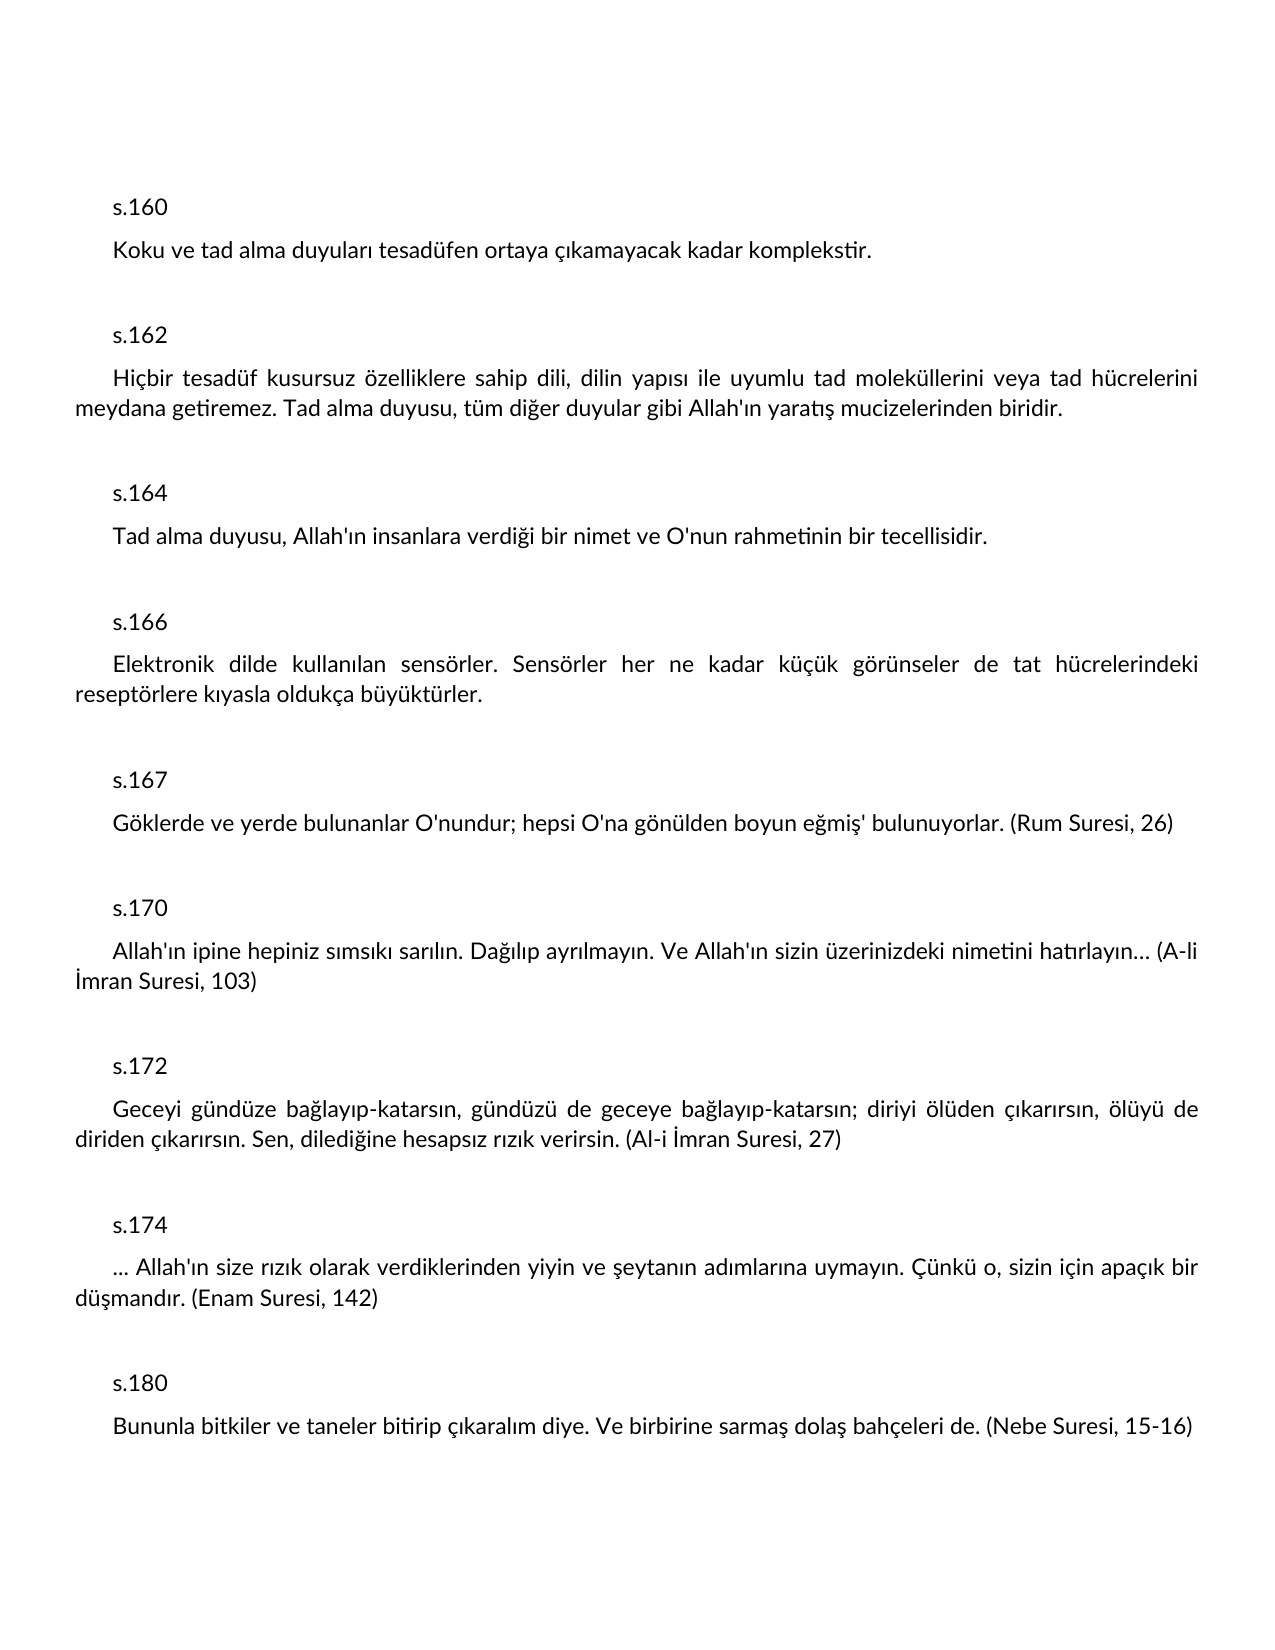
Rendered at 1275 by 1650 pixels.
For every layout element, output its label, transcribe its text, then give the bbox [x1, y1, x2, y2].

text s.160 [75, 193, 1200, 220]
text Geceyi gündüze bağlayıp-katarsın, gündüzü de geceye bağlayıp-katarsın; diriyi ölüden çıkarırsın, ölüyü de diriden çıkarırsın. Sen, dilediğine hesapsız rızık verirsin. (Al-i İmran Suresi, 27) [75, 1095, 1200, 1152]
text s.174 [75, 1210, 1200, 1238]
text Allah'ın ipine hepiniz sımsıkı sarılın. Dağılıp ayrılmayın. Ve Allah'ın sizin üzerinizdeki nimetini hatırlayın… (A-li İmran Suresi, 103) [75, 936, 1200, 994]
text ... Allah'ın size rızık olarak verdiklerinden yiyin ve şeytanın adımlarına uymayın. Çünkü o, sizin için apaçık bir düşmandır. (Enam Suresi, 142) [75, 1253, 1200, 1311]
text Tad alma duyusu, Allah'ın insanlara verdiği bir nimet ve O'nun rahmetinin bir tecellisidir. [75, 522, 1200, 549]
text s.180 [75, 1369, 1200, 1396]
text s.172 [75, 1052, 1200, 1079]
text s.166 [75, 607, 1200, 635]
text Bununla bitkiler ve taneler bitirip çıkaralım diye. Ve birbirine sarmaş dolaş bahçeleri de. (Nebe Suresi, 15-16) [75, 1411, 1200, 1439]
text s.162 [75, 321, 1200, 348]
text Elektronik dilde kullanılan sensörler. Sensörler her ne kadar küçük görünseler de tat hücrelerindeki reseptörlere kıyasla oldukça büyüktürler. [75, 650, 1200, 708]
text Göklerde ve yerde bulunanlar O'nundur; hepsi O'na gönülden boyun eğmiş' bulunuyorlar. (Rum Suresi, 26) [75, 808, 1200, 836]
text Koku ve tad alma duyuları tesadüfen ortaya çıkamayacak kadar komplekstir. [75, 235, 1200, 263]
text Hiçbir tesadüf kusursuz özelliklere sahip dili, dilin yapısı ile uyumlu tad moleküllerini veya tad hücrelerini meydana getiremez. Tad alma duyusu, tüm diğer duyular gibi Allah'ın yaratış mucizelerinden biridir. [75, 363, 1200, 421]
text s.164 [75, 479, 1200, 507]
text s.167 [75, 766, 1200, 793]
text s.170 [75, 894, 1200, 921]
